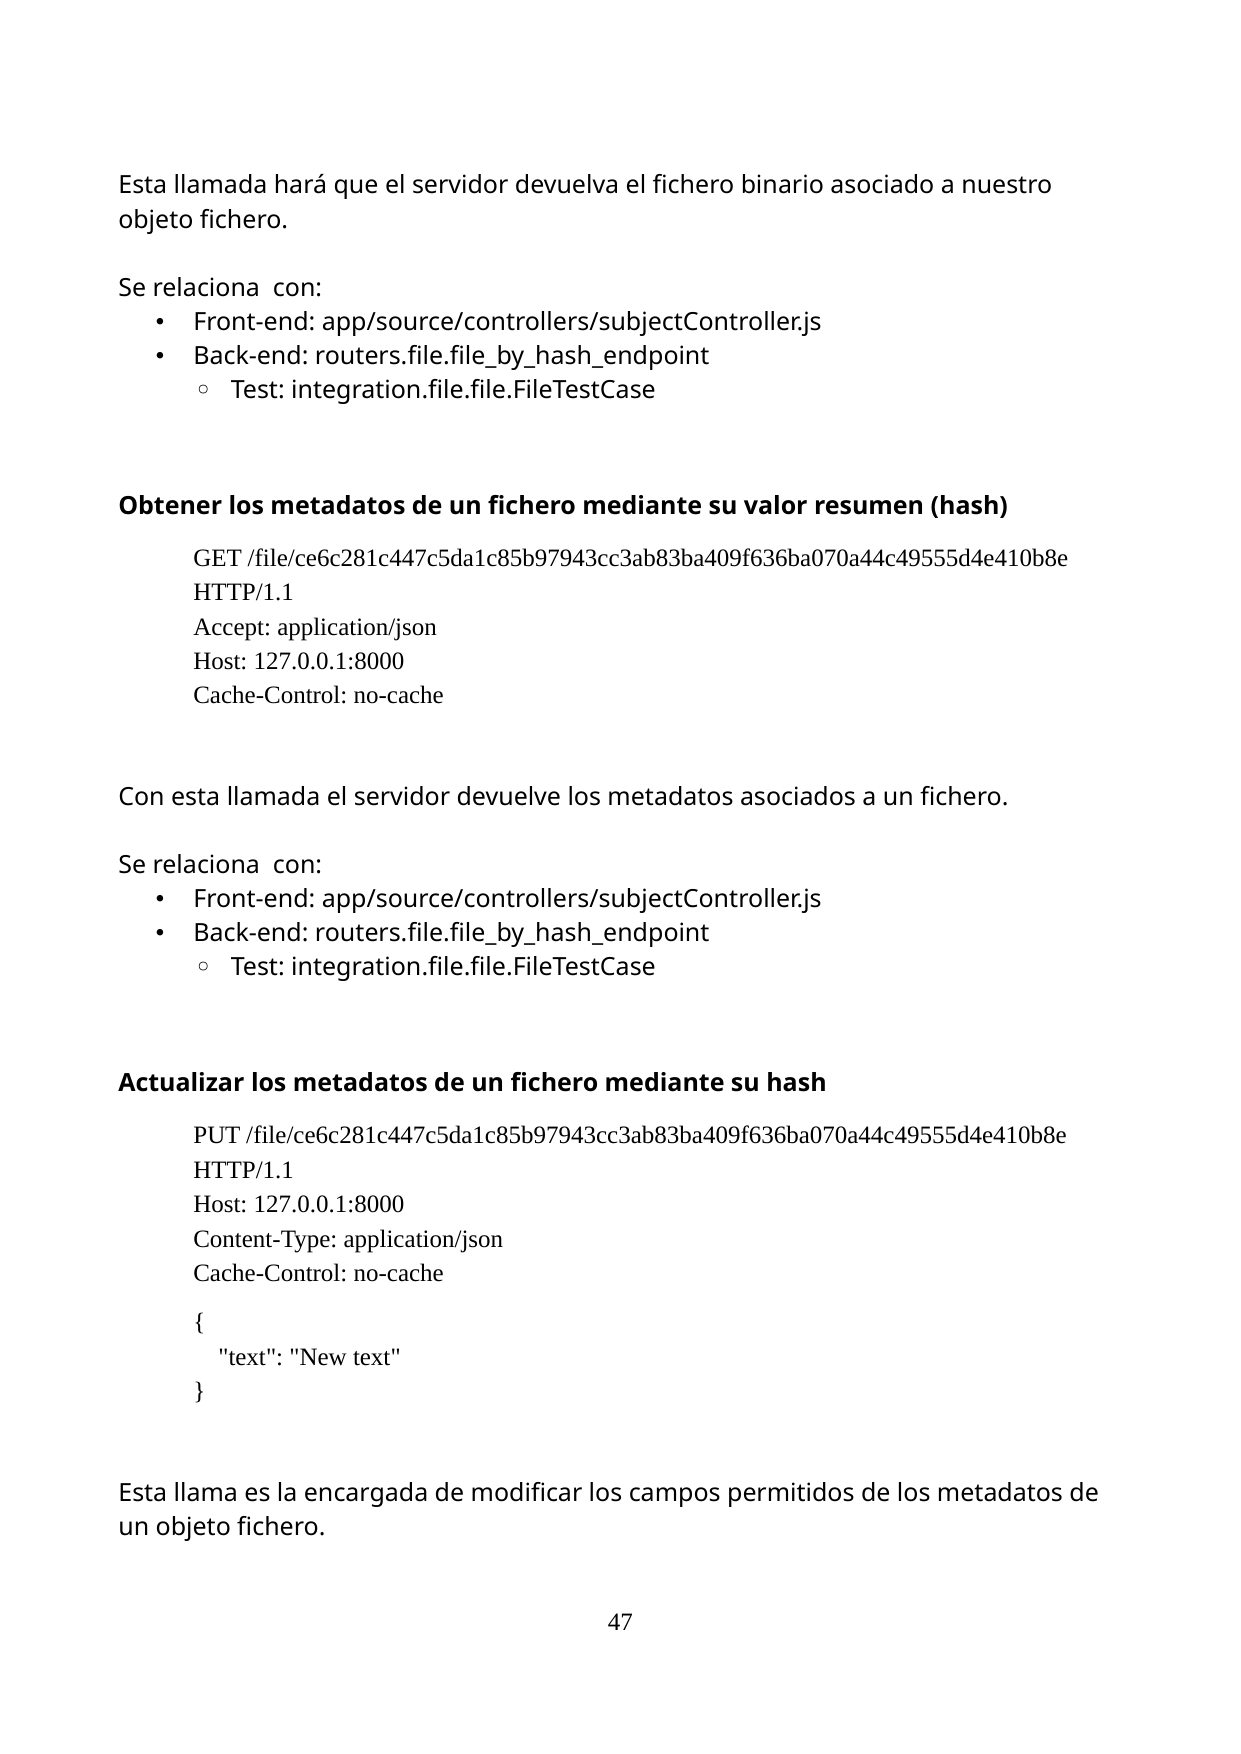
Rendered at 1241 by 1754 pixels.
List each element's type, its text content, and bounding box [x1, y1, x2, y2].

list Back-end: routers.file.file_by_hash_endpoint [156, 915, 1122, 949]
text Con esta llamada el servidor devuelve los metadatos asociados a un fichero. [118, 779, 1122, 847]
text Obtener los metadatos de un fichero mediante su valor resumen (hash) [118, 406, 1122, 521]
text Esta llamada hará que el servidor devuelva el fichero binario asociado a nuestro objeto fichero. [118, 167, 1122, 269]
list Test: integration.file.file.FileTestCase [193, 949, 1122, 983]
text Se relaciona con: [118, 269, 1122, 303]
text { "text": "New text" } [193, 1307, 1122, 1405]
list Front-end: app/source/controllers/subjectController.js [156, 303, 1122, 337]
list Back-end: routers.file.file_by_hash_endpoint [156, 337, 1122, 372]
list Test: integration.file.file.FileTestCase [193, 372, 1122, 406]
text GET /file/ce6c281c447c5da1c85b97943cc3ab83ba409f636ba070a44c49555d4e410b8e HTTP/1.1 Accept: application/json Host: 127.0.0.1:8000 Cache-Control: no-cache [193, 543, 1122, 709]
text Se relaciona con: [118, 847, 1122, 881]
text PUT /file/ce6c281c447c5da1c85b97943cc3ab83ba409f636ba070a44c49555d4e410b8e HTTP/1.1 Host: 127.0.0.1:8000 Content-Type: application/json Cache-Control: no-cache [193, 1120, 1122, 1287]
text Esta llama es la encargada de modificar los campos permitidos de los metadatos de un objeto fichero. [118, 1474, 1122, 1542]
text Actualizar los metadatos de un fichero mediante su hash [118, 983, 1122, 1099]
list Front-end: app/source/controllers/subjectController.js [156, 881, 1122, 915]
